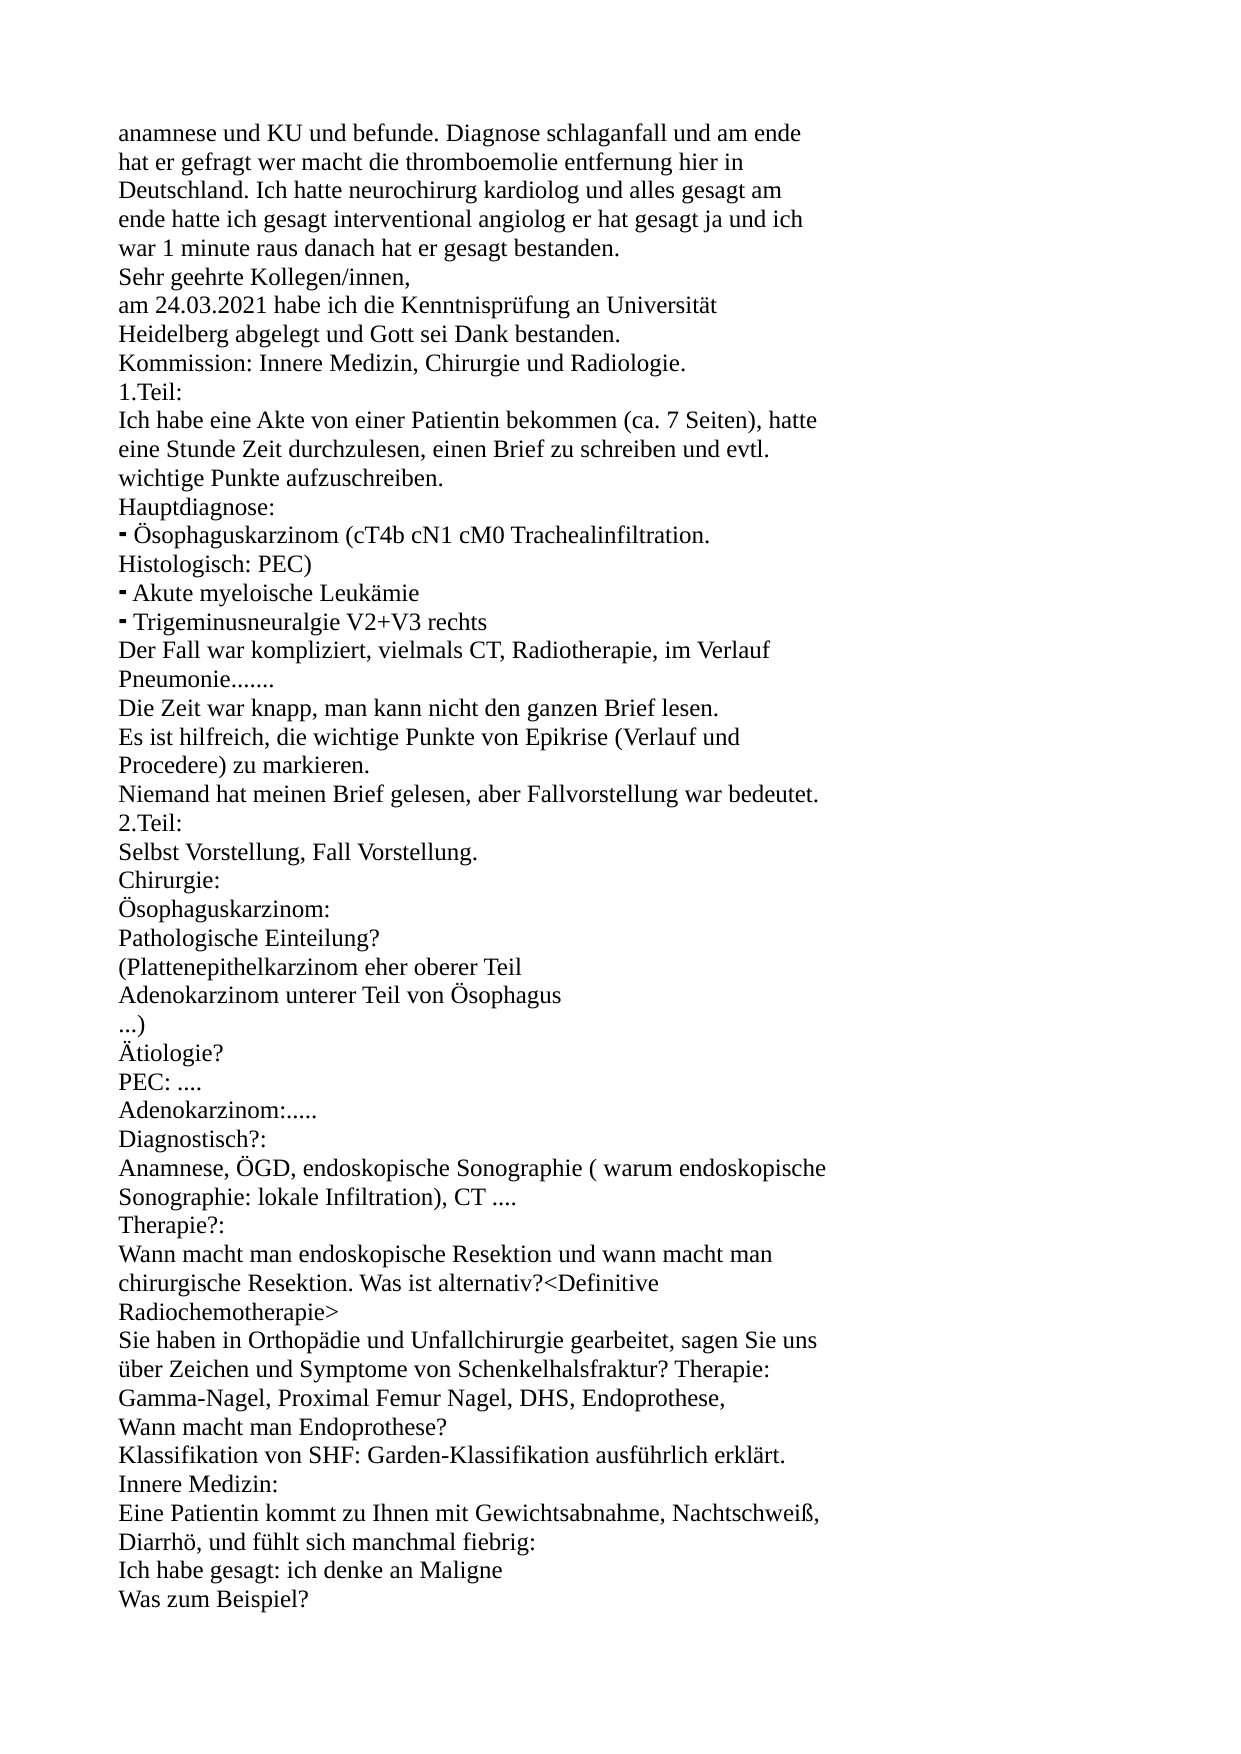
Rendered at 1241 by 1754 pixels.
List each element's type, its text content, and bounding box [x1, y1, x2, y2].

text chirurgische Resektion. Was ist alternativ?<Definitive [118, 1268, 1122, 1297]
text Gamma-Nagel, Proximal Femur Nagel, DHS, Endoprothese, [118, 1383, 1122, 1412]
text Deutschland. Ich hatte neurochirurg kardiolog und alles gesagt am [118, 176, 1122, 204]
text Diarrhö, und fühlt sich manchmal fiebrig: [118, 1527, 1122, 1556]
text Histologisch: PEC) [118, 549, 1122, 578]
text Es ist hilfreich, die wichtige Punkte von Epikrise (Verlauf und [118, 722, 1122, 751]
text Ösophaguskarzinom: [118, 894, 1122, 923]
text Procedere) zu markieren. [118, 751, 1122, 779]
text wichtige Punkte aufzuschreiben. [118, 463, 1122, 492]
text Eine Patientin kommt zu Ihnen mit Gewichtsabnahme, Nachtschweiß, [118, 1498, 1122, 1527]
text Chirurgie: [118, 866, 1122, 894]
text Heidelberg abgelegt und Gott sei Dank bestanden. [118, 319, 1122, 348]
text am 24.03.2021 habe ich die Kenntnisprüfung an Universität [118, 291, 1122, 319]
text Adenokarzinom:..... [118, 1096, 1122, 1124]
text Selbst Vorstellung, Fall Vorstellung. [118, 837, 1122, 866]
text über Zeichen und Symptome von Schenkelhalsfraktur? Therapie: [118, 1354, 1122, 1383]
text Sie haben in Orthopädie und Unfallchirurgie gearbeitet, sagen Sie uns [118, 1326, 1122, 1354]
text war 1 minute raus danach hat er gesagt bestanden. [118, 233, 1122, 262]
text hat er gefragt wer macht die thromboemolie entfernung hier in [118, 147, 1122, 176]
text 1.Teil: [118, 377, 1122, 406]
text ⁃ Trigeminusneuralgie V2+V3 rechts [118, 607, 1122, 636]
text Ich habe eine Akte von einer Patientin bekommen (ca. 7 Seiten), hatte [118, 406, 1122, 434]
text Therapie?: [118, 1211, 1122, 1239]
text Wann macht man Endoprothese? [118, 1412, 1122, 1441]
text ...) [118, 1009, 1122, 1038]
text (Plattenepithelkarzinom eher oberer Teil [118, 952, 1122, 981]
text Diagnostisch?: [118, 1124, 1122, 1153]
text 2.Teil: [118, 808, 1122, 837]
text PEC: .... [118, 1067, 1122, 1096]
text Der Fall war kompliziert, vielmals CT, Radiotherapie, im Verlauf [118, 636, 1122, 664]
text Pathologische Einteilung? [118, 923, 1122, 952]
text Hauptdiagnose: [118, 492, 1122, 521]
text ⁃ Akute myeloische Leukämie [118, 578, 1122, 607]
text ende hatte ich gesagt interventional angiolog er hat gesagt ja und ich [118, 204, 1122, 233]
text Klassifikation von SHF: Garden-Klassifikation ausführlich erklärt. [118, 1441, 1122, 1469]
text Adenokarzinom unterer Teil von Ösophagus [118, 981, 1122, 1009]
text Die Zeit war knapp, man kann nicht den ganzen Brief lesen. [118, 693, 1122, 722]
text ⁃ Ösophaguskarzinom (cT4b cN1 cM0 Trachealinfiltration. [118, 521, 1122, 549]
text Radiochemotherapie> [118, 1297, 1122, 1326]
text anamnese und KU und befunde. Diagnose schlaganfall und am ende [118, 118, 1122, 147]
text Innere Medizin: [118, 1469, 1122, 1498]
text Ätiologie? [118, 1038, 1122, 1067]
text Sonographie: lokale Infiltration), CT .... [118, 1182, 1122, 1211]
text eine Stunde Zeit durchzulesen, einen Brief zu schreiben und evtl. [118, 434, 1122, 463]
text Sehr geehrte Kollegen/innen, [118, 262, 1122, 291]
text Wann macht man endoskopische Resektion und wann macht man [118, 1239, 1122, 1268]
text Ich habe gesagt: ich denke an Maligne [118, 1556, 1122, 1584]
text Was zum Beispiel? [118, 1584, 1122, 1613]
text Pneumonie....... [118, 664, 1122, 693]
text Anamnese, ÖGD, endoskopische Sonographie ( warum endoskopische [118, 1153, 1122, 1182]
text Niemand hat meinen Brief gelesen, aber Fallvorstellung war bedeutet. [118, 779, 1122, 808]
text Kommission: Innere Medizin, Chirurgie und Radiologie. [118, 348, 1122, 377]
